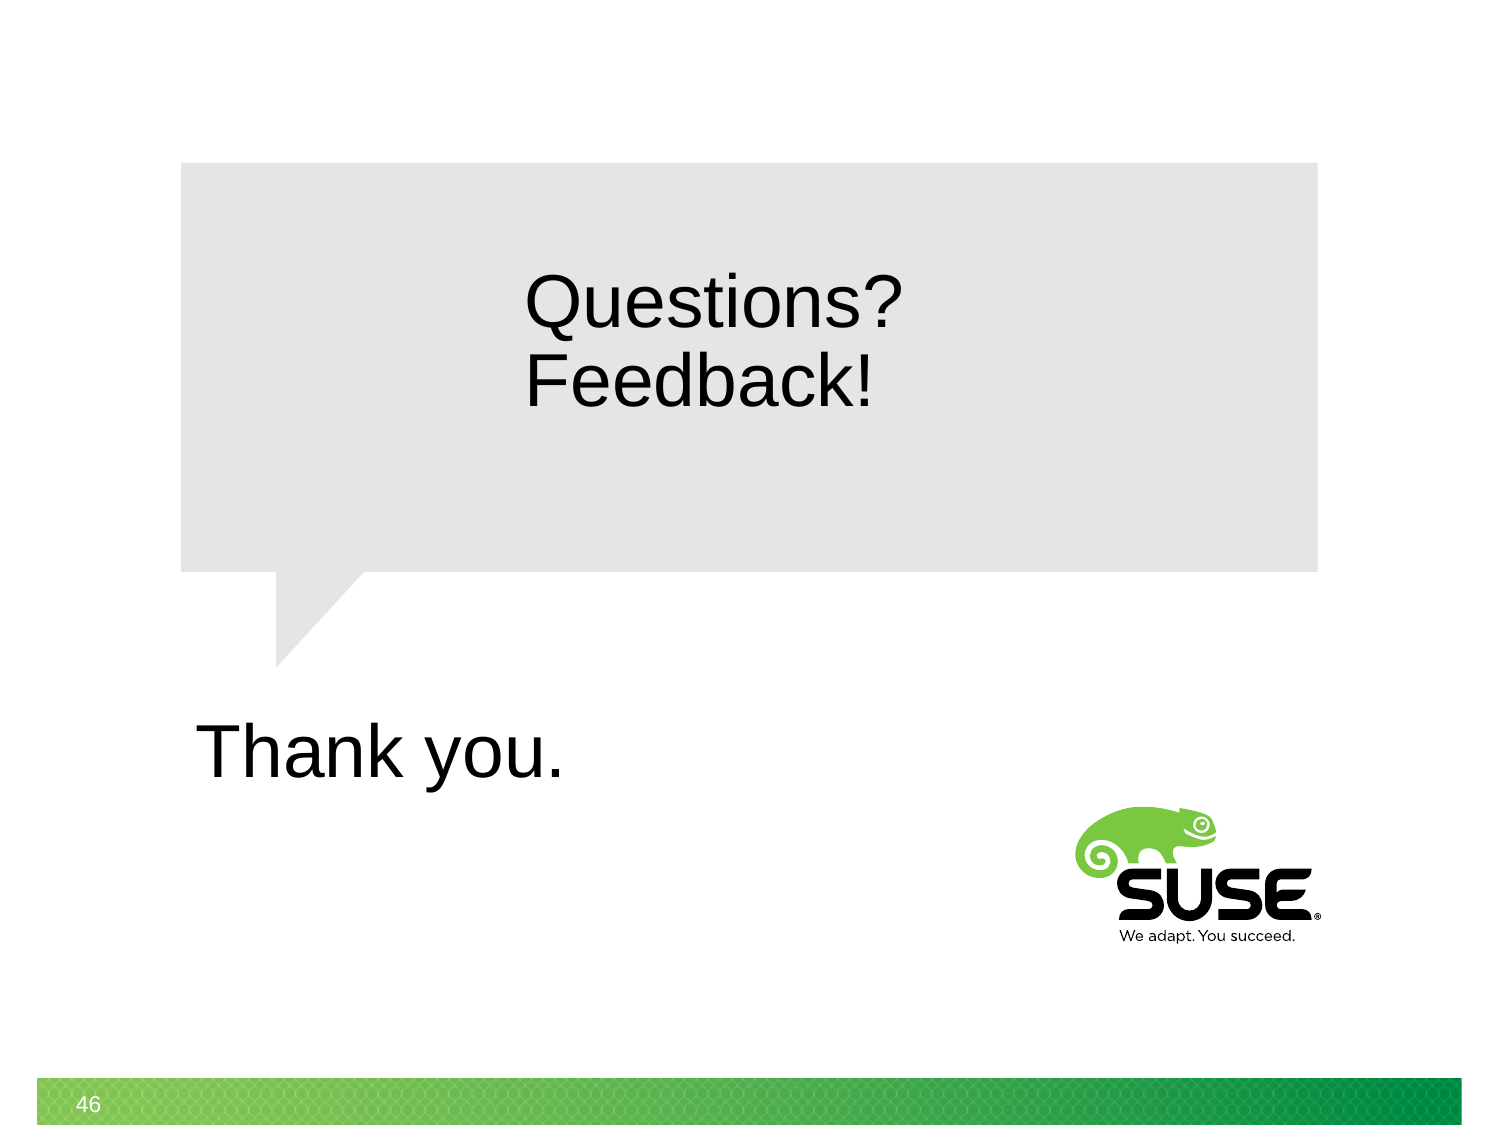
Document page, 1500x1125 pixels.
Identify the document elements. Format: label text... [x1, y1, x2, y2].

picture [37, 1078, 1462, 1125]
text_box Questions? Feedback! [510, 258, 1001, 430]
